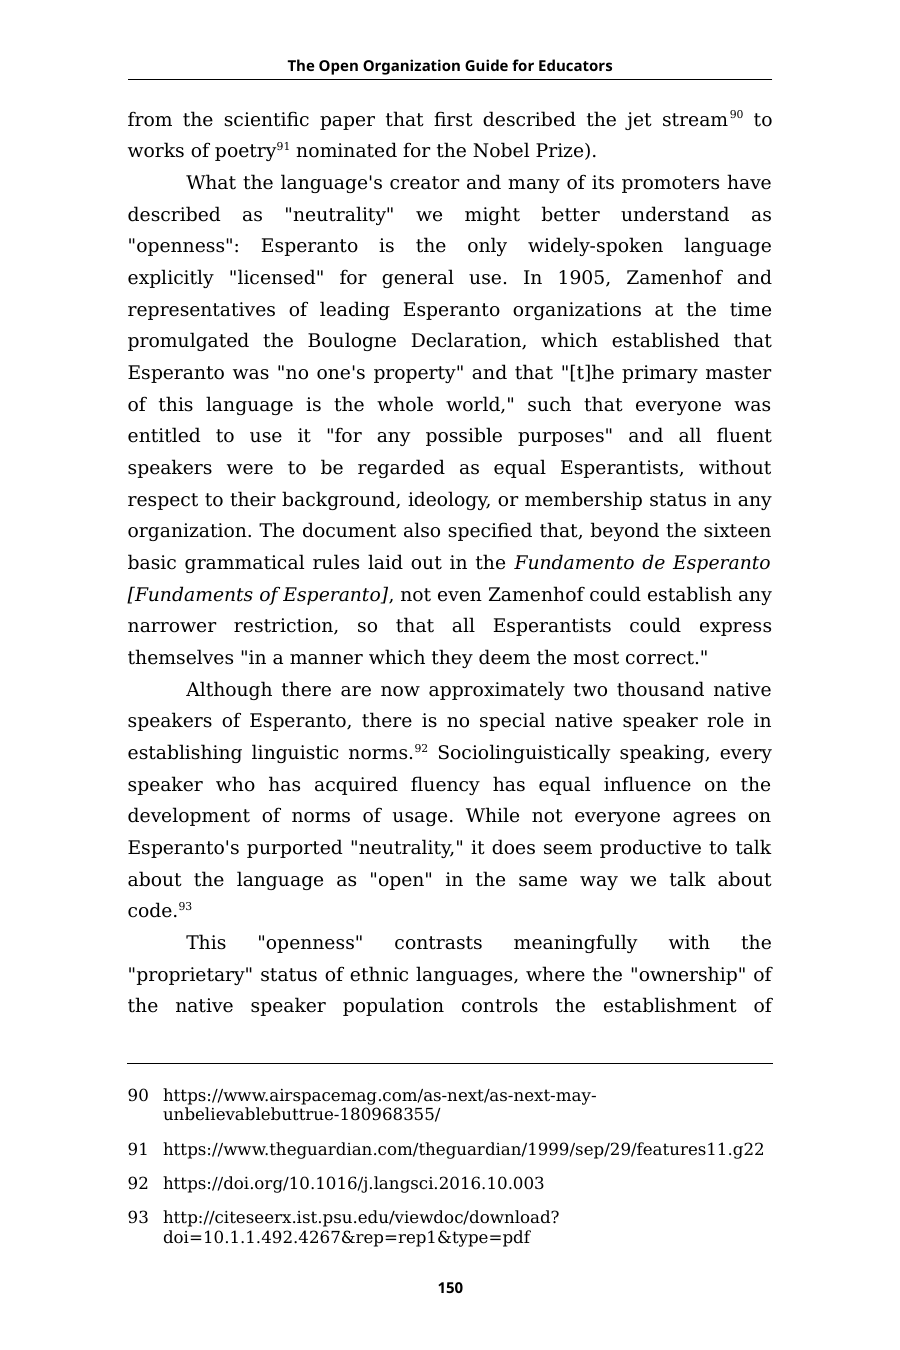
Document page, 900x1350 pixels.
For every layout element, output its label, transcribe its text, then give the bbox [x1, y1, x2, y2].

text This "openness" contrasts meaningfully with the "proprietary" status of ethnic languages, where the "ownership" of the native speaker population controls the establishment of [127, 932, 772, 1017]
text https://www.theguardian.com/theguardian/1999/sep/29/features11.g22 [127, 1139, 772, 1159]
text What the language's creator and many of its promoters have described as "neutrality" we might better understand as "openness": Esperanto is the only widely-spoken language explicitly "licensed" for general use. In 1905, Zamenhof and representatives of leading Esperanto organizations at the time promulgated the Boulogne Declaration, which established that Esperanto was "no one's property" and that "[t]he primary master of this language is the whole world," such that everyone was entitled to use it "for any possible purposes" and all fluent speakers were to be regarded as equal Esperantists, without respect to their background, ideology, or membership status in any organization. The document also specified that, beyond the sixteen basic grammatical rules laid out in the Fundamento de Esperanto [Fundaments of Esperanto], not even Zamenhof could establish any narrower restriction, so that all Esperantists could express themselves "in a manner which they deem the most correct." [127, 172, 772, 669]
text http://citeseerx.ist.psu.edu/viewdoc/download?doi=10.1.1.492.4267&rep=rep1&type=pdf [127, 1208, 772, 1247]
text https://www.airspacemag.com/as-next/as-next-may-unbelievablebuttrue-180968355/ [127, 1086, 772, 1124]
text from the scientific paper that first described the jet stream to works of poetry nominated for the Nobel Prize). [127, 109, 772, 162]
text Although there are now approximately two thousand native speakers of Esperanto, there is no special native speaker role in establishing linguistic norms. Sociolinguistically speaking, every speaker who has acquired fluency has equal influence on the development of norms of usage. While not everyone agrees on Esperanto's purported "neutrality," it does seem productive to talk about the language as "open" in the same way we talk about code. [127, 679, 772, 922]
text https://doi.org/10.1016/j.langsci.2016.10.003 [127, 1174, 772, 1193]
